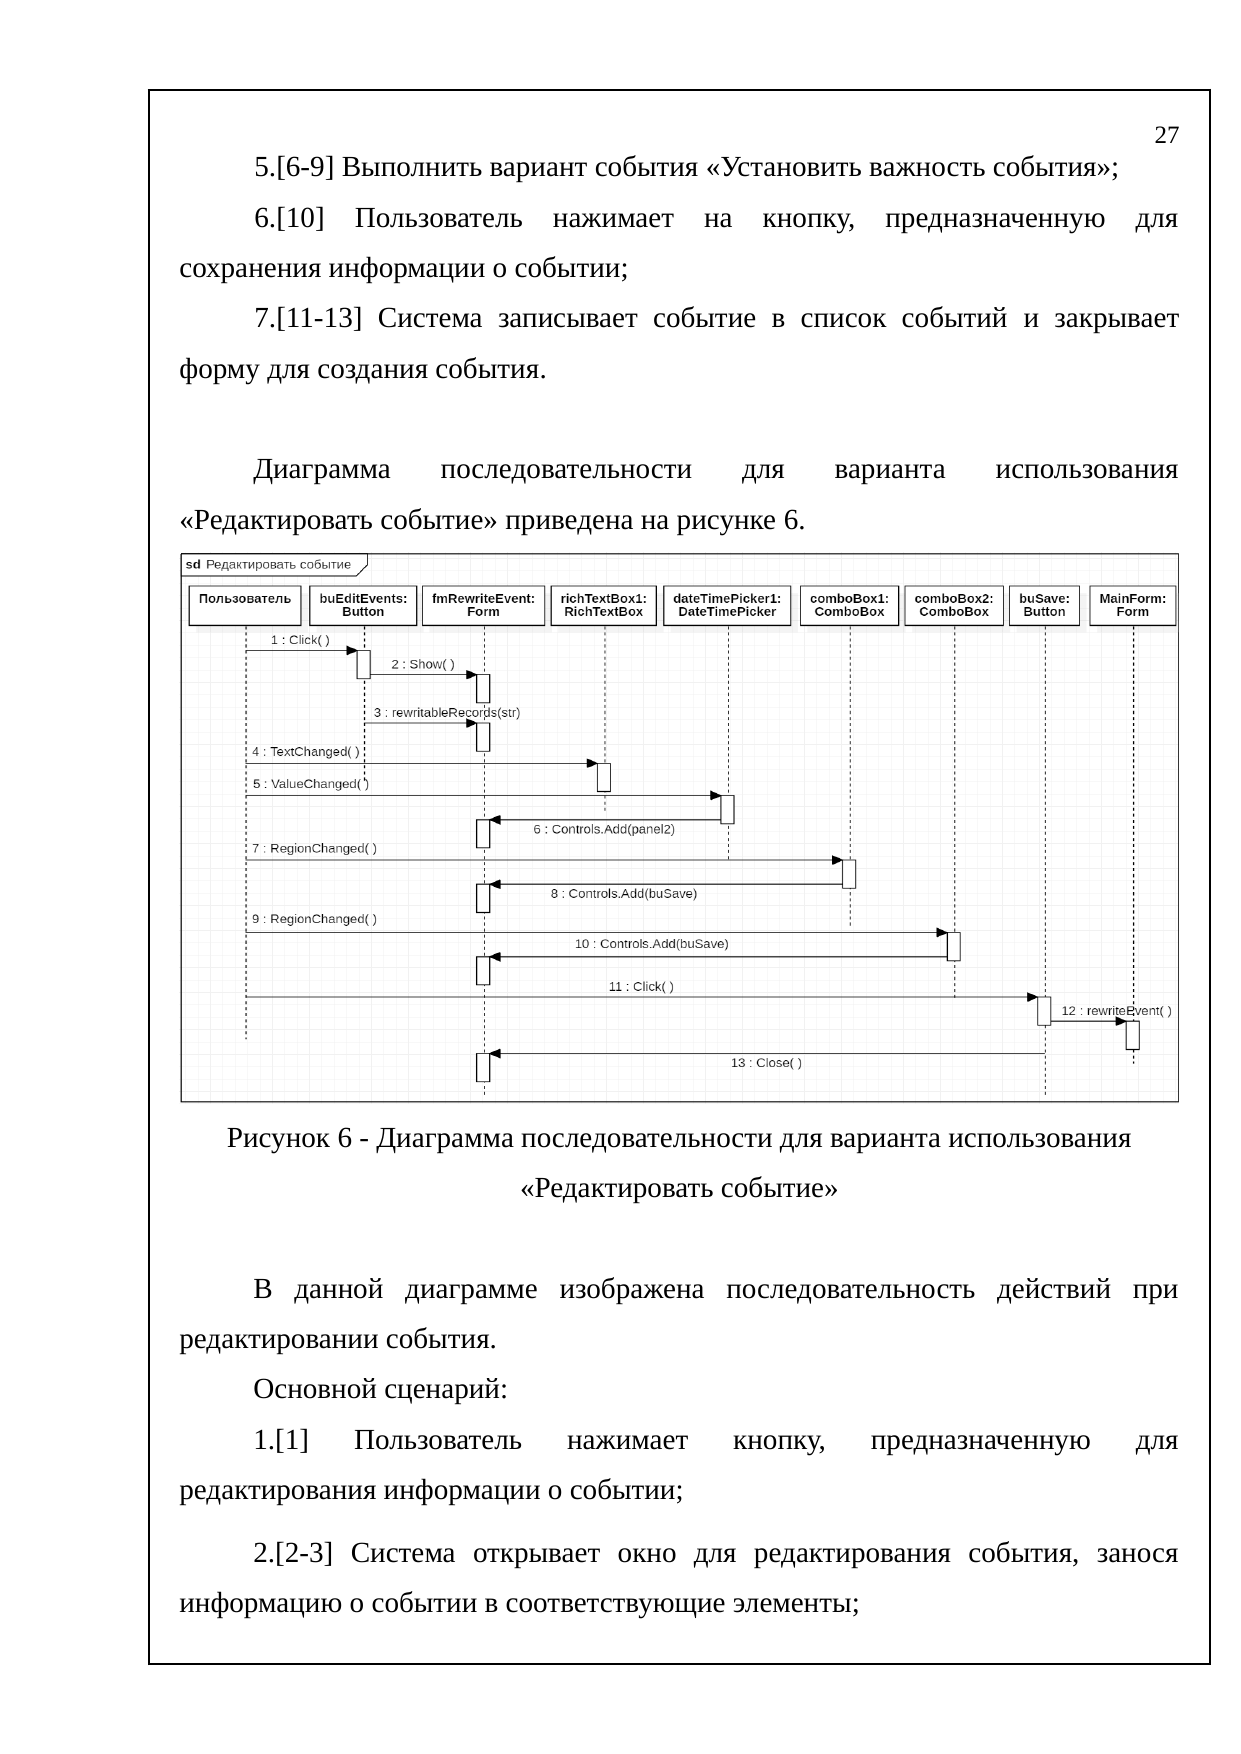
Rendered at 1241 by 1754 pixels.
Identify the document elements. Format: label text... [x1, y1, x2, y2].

text Основной сценарий: [179, 1372, 1179, 1405]
text В данной диаграмме изображена последовательность действий при редактировании события. [179, 1271, 1179, 1355]
text 2.[2-3] Система открывает окно для редактирования события, занося информацию о событии в соответствующие элементы; [179, 1535, 1179, 1619]
text Диаграмма последовательности для варианта использования «Редактировать событие» приведена на рисунке 6. [179, 451, 1179, 535]
picture [179, 552, 1180, 1104]
text 6.[10] Пользователь нажимает на кнопку, предназначенную для сохранения информации о событии; [179, 200, 1179, 284]
text 7.[11-13] Система записывает событие в список событий и закрывает форму для создания события. [179, 301, 1179, 384]
text Рисунок 6 - Диаграмма последовательности для варианта использования «Редактировать событие» [179, 1104, 1179, 1204]
text 5.[6-9] Выполнить вариант события «Установить важность события»; [179, 149, 1179, 183]
text 1.[1] Пользователь нажимает кнопку, предназначенную для редактирования информации о событии; [179, 1422, 1179, 1506]
